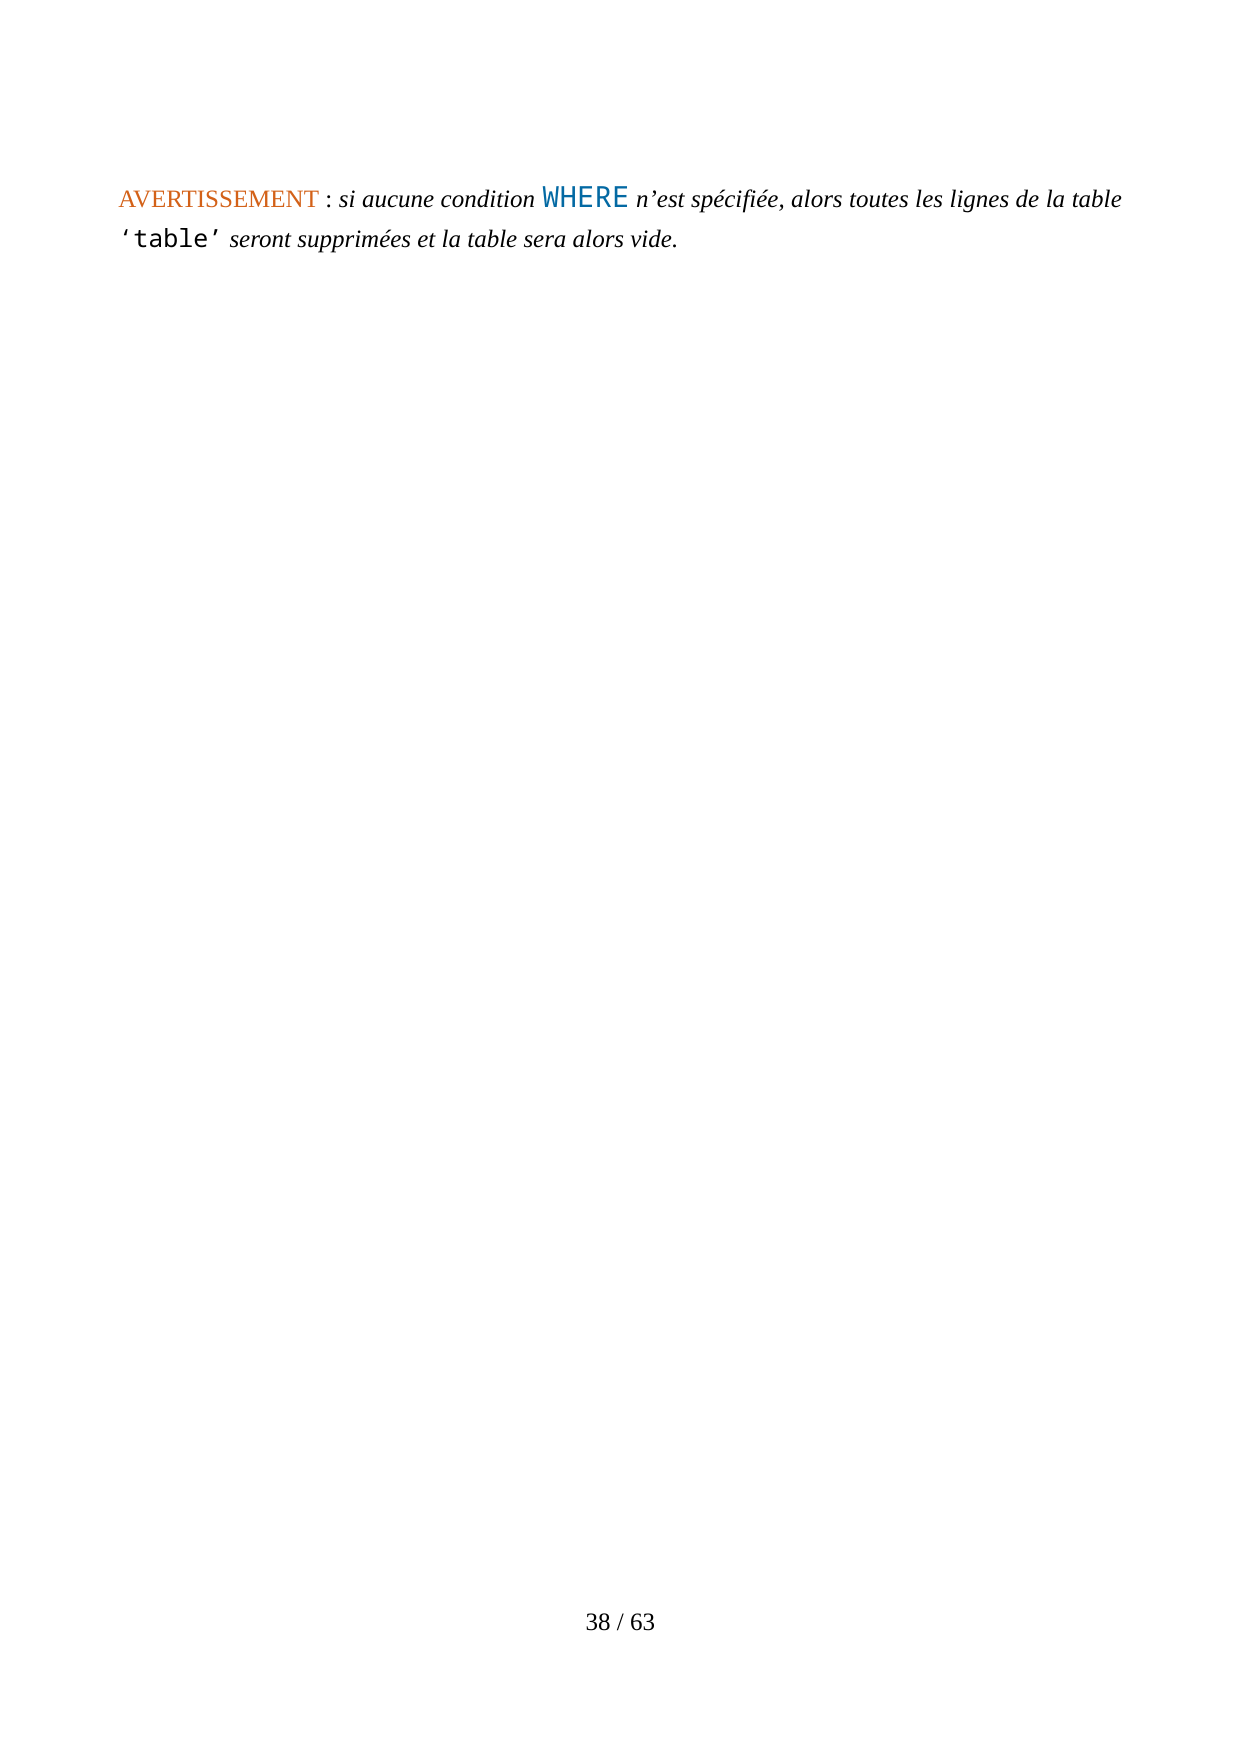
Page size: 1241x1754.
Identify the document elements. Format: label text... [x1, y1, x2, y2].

text AVERTISSEMENT : si aucune condition WHERE n’est spécifiée, alors toutes les lignes de la table ‘table’ seront supprimées et la table sera alors vide. [118, 176, 1122, 255]
